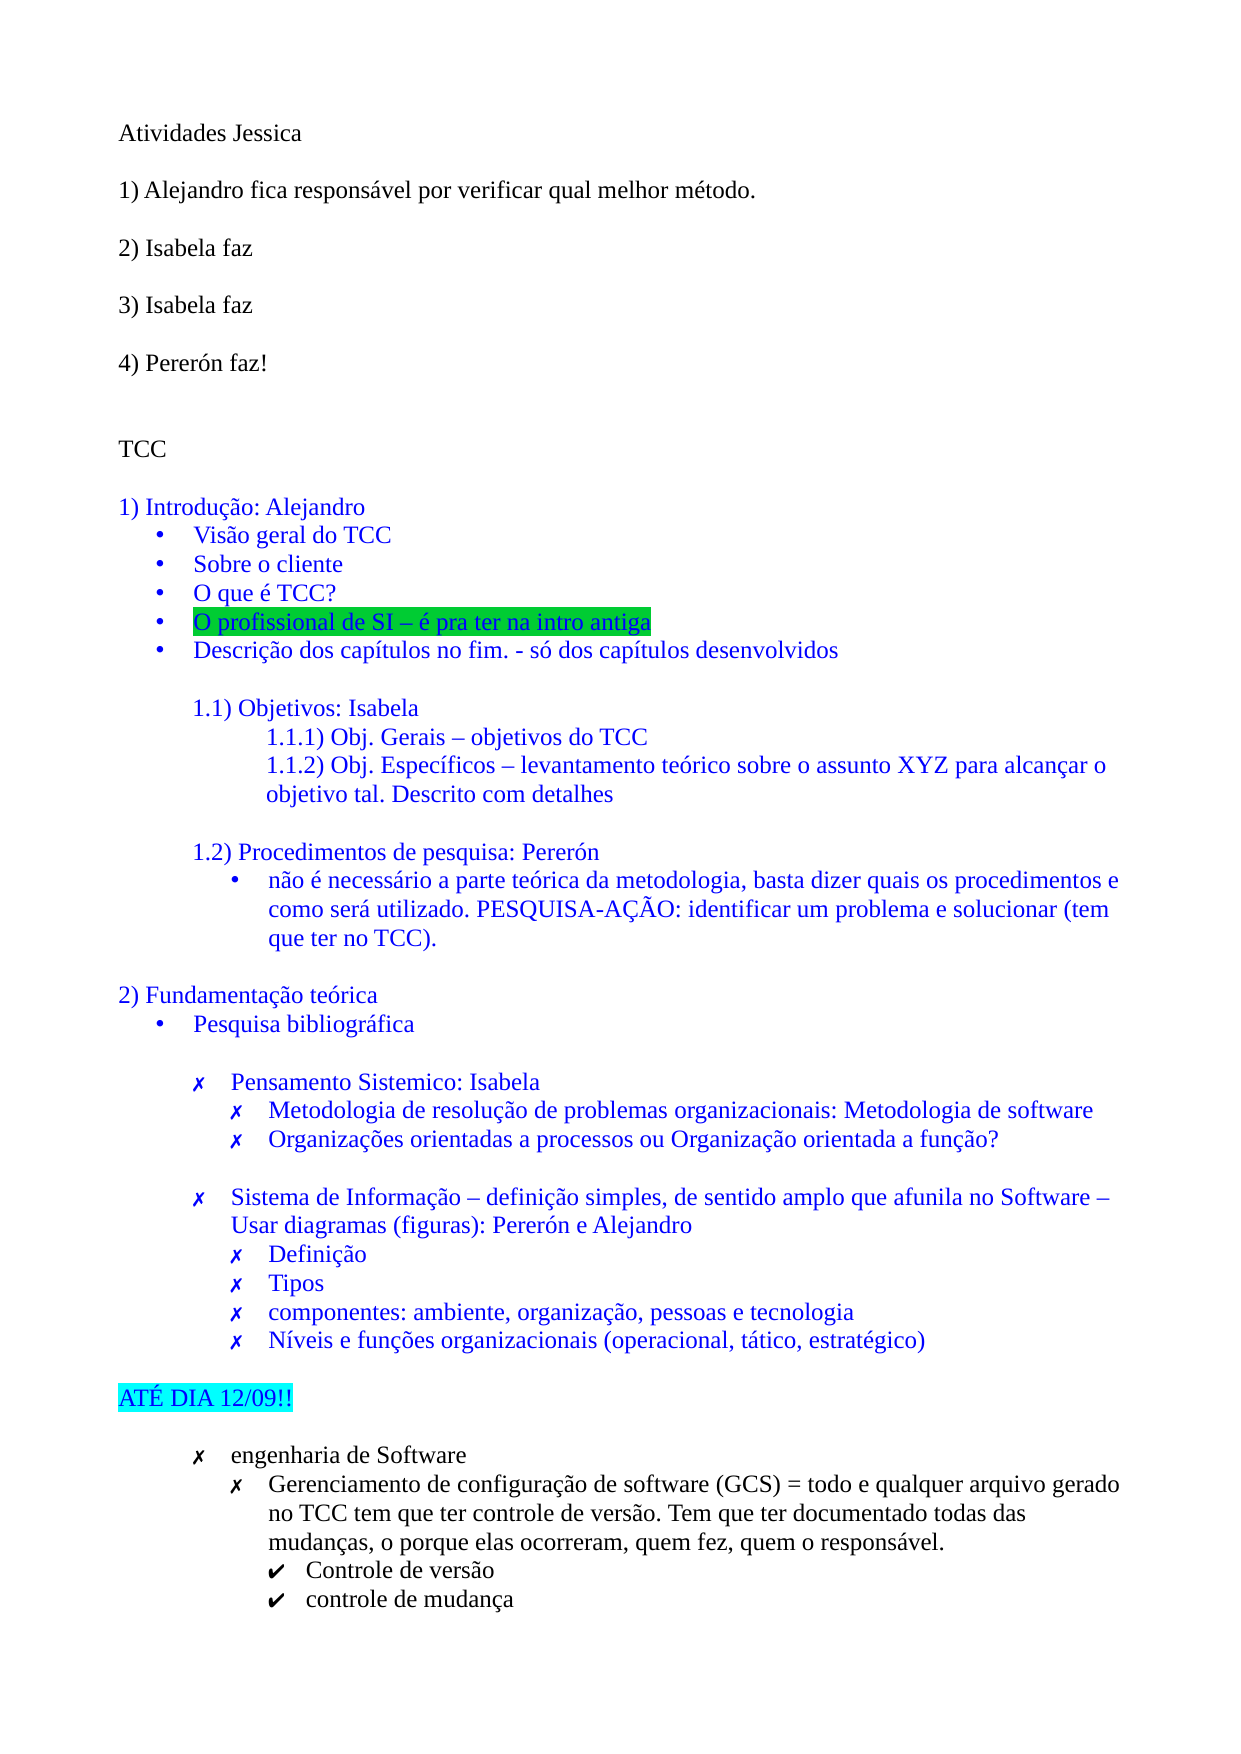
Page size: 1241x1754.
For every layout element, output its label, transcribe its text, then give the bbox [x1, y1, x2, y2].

text ATÉ DIA 12/09!! [118, 1383, 1122, 1412]
text 1.2) Procedimentos de pesquisa: Pererón [118, 837, 1122, 866]
text 1.1.1) Obj. Gerais – objetivos do TCC [118, 722, 1122, 751]
text Atividades Jessica [118, 118, 1122, 147]
text 3) Isabela faz [118, 291, 1122, 319]
list Descrição dos capítulos no fim. - só dos capítulos desenvolvidos [156, 636, 1122, 664]
list Definição [231, 1239, 1122, 1268]
list Controle de versão [268, 1556, 1122, 1584]
list O que é TCC? [156, 578, 1122, 607]
list Sobre o cliente [156, 549, 1122, 578]
list controle de mudança [268, 1584, 1122, 1613]
text 1.1) Objetivos: Isabela [118, 693, 1122, 722]
list Metodologia de resolução de problemas organizacionais: Metodologia de software [231, 1096, 1122, 1124]
list Visão geral do TCC [156, 521, 1122, 549]
text 1) Alejandro fica responsável por verificar qual melhor método. [118, 176, 1122, 204]
list Sistema de Informação – definição simples, de sentido amplo que afunila no Software – Usar diagramas (figuras): Pererón e Alejandro [193, 1182, 1122, 1239]
list engenharia de Software [193, 1441, 1122, 1469]
list Organizações orientadas a processos ou Organização orientada a função? [231, 1124, 1122, 1153]
list Pesquisa bibliográfica [156, 1009, 1122, 1038]
list não é necessário a parte teórica da metodologia, basta dizer quais os procedimentos e como será utilizado. PESQUISA-AÇÃO: identificar um problema e solucionar (tem que ter no TCC). [231, 866, 1122, 952]
list Tipos [231, 1268, 1122, 1297]
text 2) Isabela faz [118, 233, 1122, 262]
text TCC [118, 434, 1122, 463]
text 4) Pererón faz! [118, 348, 1122, 377]
list Gerenciamento de configuração de software (GCS) = todo e qualquer arquivo gerado no TCC tem que ter controle de versão. Tem que ter documentado todas das mudanças, o porque elas ocorreram, quem fez, quem o responsável. [231, 1469, 1122, 1556]
text 2) Fundamentação teórica [118, 981, 1122, 1009]
text 1) Introdução: Alejandro [118, 492, 1122, 521]
list Pensamento Sistemico: Isabela [193, 1067, 1122, 1096]
list Níveis e funções organizacionais (operacional, tático, estratégico) [231, 1326, 1122, 1354]
text 1.1.2) Obj. Específicos – levantamento teórico sobre o assunto XYZ para alcançar o objetivo tal. Descrito com detalhes [118, 751, 1122, 808]
list componentes: ambiente, organização, pessoas e tecnologia [231, 1297, 1122, 1326]
list O profissional de SI – é pra ter na intro antiga [156, 607, 1122, 636]
